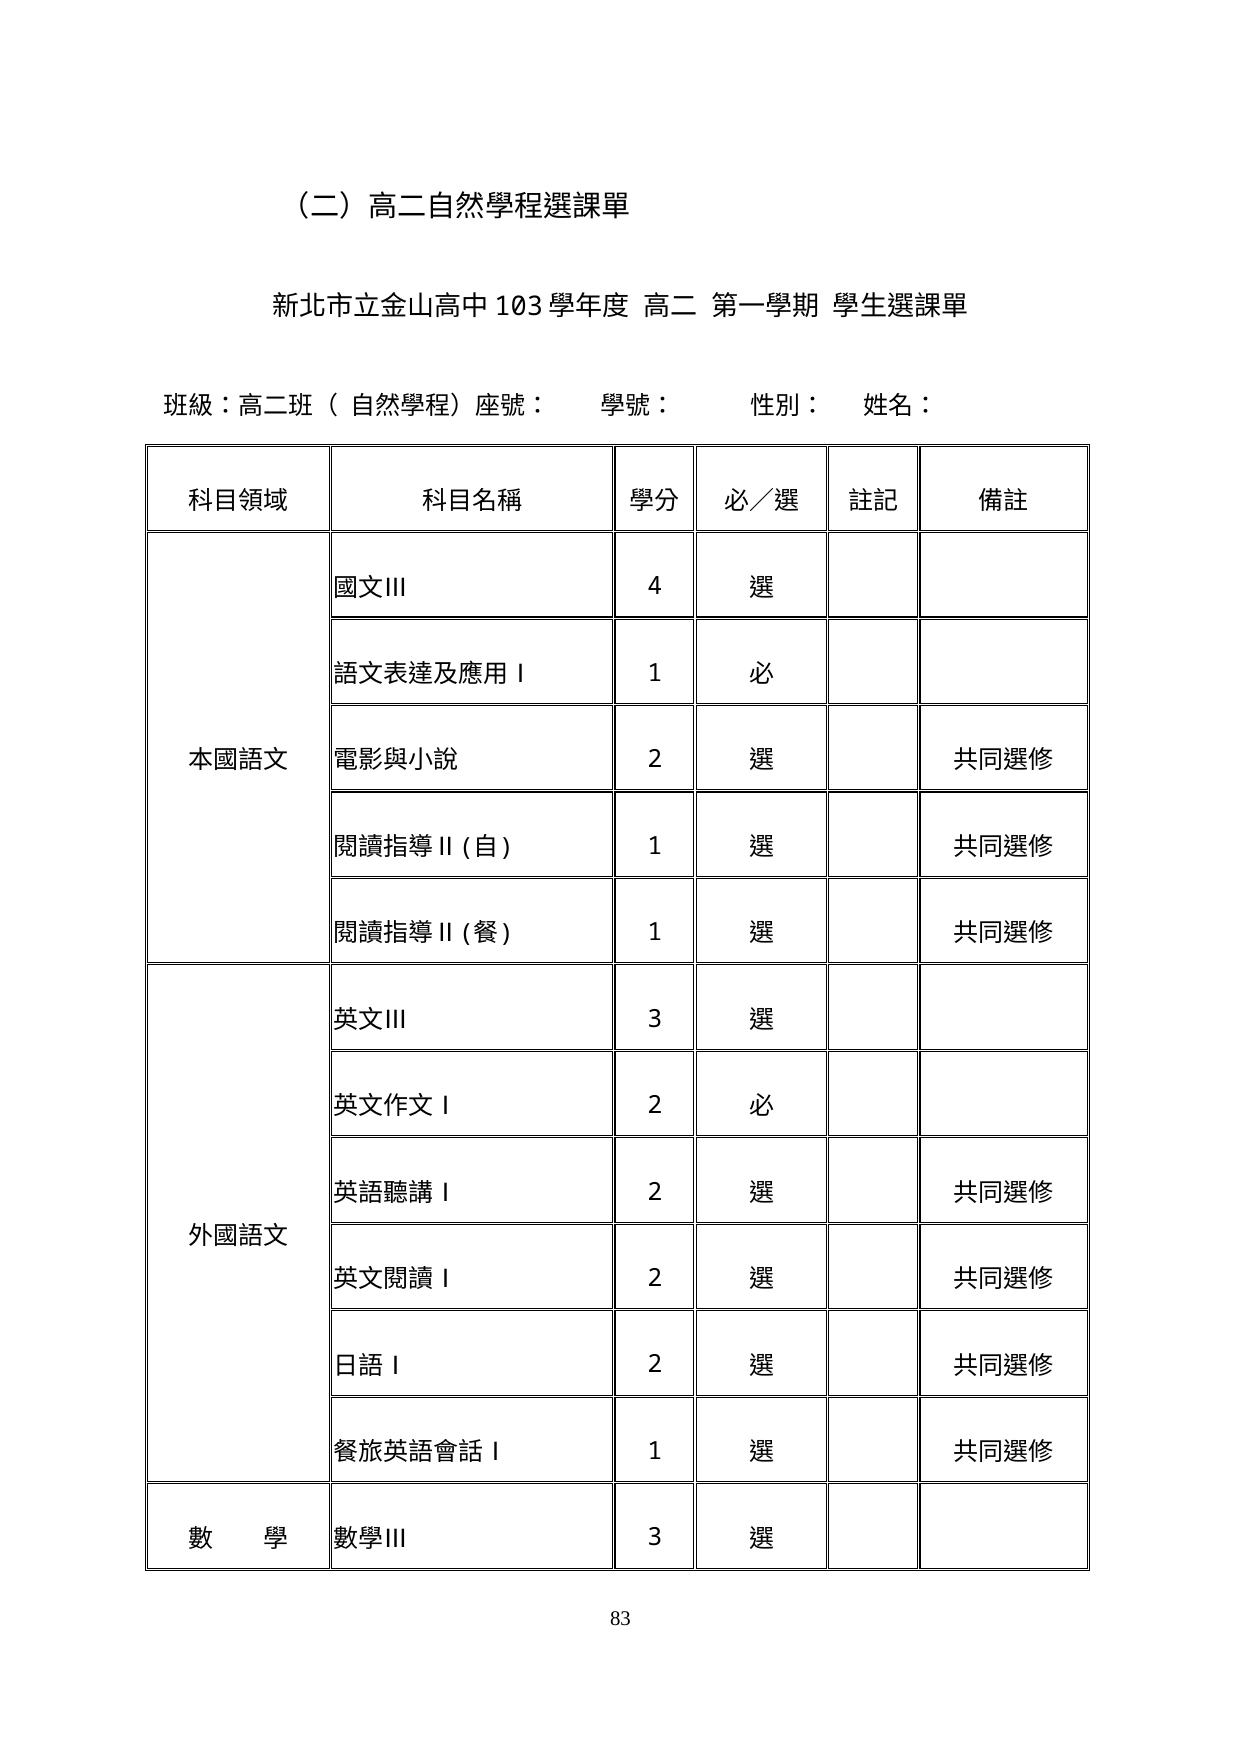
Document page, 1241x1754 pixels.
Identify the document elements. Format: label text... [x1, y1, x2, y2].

table_cell 2 [616, 1138, 693, 1222]
table_cell [1090, 1049, 1094, 1135]
table_cell [1090, 1308, 1094, 1394]
table_cell [921, 1052, 1087, 1135]
table_cell 餐旅英語會話Ⅰ [332, 1398, 612, 1481]
table_cell 選 [697, 793, 826, 876]
text 班級：高二班（ 自然學程）座號： 學號： 性別： 姓名： [118, 362, 1122, 425]
table_cell [829, 1311, 917, 1394]
table_cell 英文作文Ⅰ [332, 1052, 612, 1135]
table_cell 共同選修 [921, 1225, 1087, 1308]
table_cell 選 [697, 965, 826, 1049]
table_cell 必 [697, 620, 826, 703]
table_cell [1090, 616, 1094, 703]
table_header 科目名稱 [332, 447, 612, 530]
table_header 學分 [616, 447, 693, 530]
table_cell 4 [616, 533, 693, 616]
table_cell [1090, 962, 1094, 1049]
table_cell [829, 1398, 917, 1481]
table_cell 選 [697, 1311, 826, 1394]
table_cell 電影與小說 [332, 706, 612, 789]
table_cell 共同選修 [921, 793, 1087, 876]
table_cell 數 學 [148, 1484, 329, 1567]
table_cell [829, 706, 917, 789]
table_cell 2 [616, 1311, 693, 1394]
table_cell 本國語文 [148, 533, 329, 962]
table_cell 1 [616, 1398, 693, 1481]
table_cell 外國語文 [148, 965, 329, 1481]
table_header 備註 [921, 447, 1087, 530]
table_cell 選 [697, 1398, 826, 1481]
table_cell 1 [616, 793, 693, 876]
table_cell 共同選修 [921, 1398, 1087, 1481]
table_cell 選 [697, 1138, 826, 1222]
table_cell [829, 1484, 917, 1567]
table_cell [829, 793, 917, 876]
table_cell [1090, 1481, 1094, 1567]
table_cell [829, 879, 917, 962]
table_cell 2 [616, 1225, 693, 1308]
table_cell [921, 620, 1087, 703]
table_cell [1090, 1135, 1094, 1222]
table_header 科目領域 [148, 447, 329, 530]
table_header [1090, 444, 1094, 530]
table_cell 日語Ⅰ [332, 1311, 612, 1394]
table_cell [829, 533, 917, 616]
table_cell 選 [697, 1225, 826, 1308]
table_cell 英文Ⅲ [332, 965, 612, 1049]
table_cell [829, 1138, 917, 1222]
table_cell [1090, 876, 1094, 962]
table_cell 共同選修 [921, 1138, 1087, 1222]
table_cell 國文Ⅲ [332, 533, 612, 616]
table_cell 語文表達及應用Ⅰ [332, 620, 612, 703]
table_cell 閱讀指導Ⅱ(自) [332, 793, 612, 876]
table_cell [1090, 703, 1094, 789]
table_cell [921, 1484, 1087, 1567]
table_cell [921, 533, 1087, 616]
table_cell 共同選修 [921, 1311, 1087, 1394]
table_cell [1090, 530, 1094, 616]
table_cell 3 [616, 1484, 693, 1567]
table_cell [1090, 1395, 1094, 1481]
table_cell 選 [697, 706, 826, 789]
table_cell 3 [616, 965, 693, 1049]
table_cell [829, 1052, 917, 1135]
text 新北市立金山高中103學年度 高二 第一學期 學生選課單 [118, 262, 1122, 325]
text （二）高二自然學程選課單 [281, 162, 1122, 225]
table_cell [829, 1225, 917, 1308]
table_cell 數學Ⅲ [332, 1484, 612, 1567]
table_cell 選 [697, 1484, 826, 1567]
table_cell [1090, 1222, 1094, 1308]
table_cell 共同選修 [921, 879, 1087, 962]
table_cell 英文閱讀Ⅰ [332, 1225, 612, 1308]
table_cell 選 [697, 879, 826, 962]
table_cell [1090, 789, 1094, 876]
table_cell 閱讀指導Ⅱ(餐) [332, 879, 612, 962]
table_cell 2 [616, 706, 693, 789]
table_cell 1 [616, 879, 693, 962]
table_cell 英語聽講Ⅰ [332, 1138, 612, 1222]
table_cell [829, 965, 917, 1049]
table_cell [829, 620, 917, 703]
table_cell 共同選修 [921, 706, 1087, 789]
table_cell 選 [697, 533, 826, 616]
table_cell 1 [616, 620, 693, 703]
table_cell 必 [697, 1052, 826, 1135]
table_header 必／選 [697, 447, 826, 530]
table_cell [921, 965, 1087, 1049]
table_header 註記 [829, 447, 917, 530]
table_cell 2 [616, 1052, 693, 1135]
